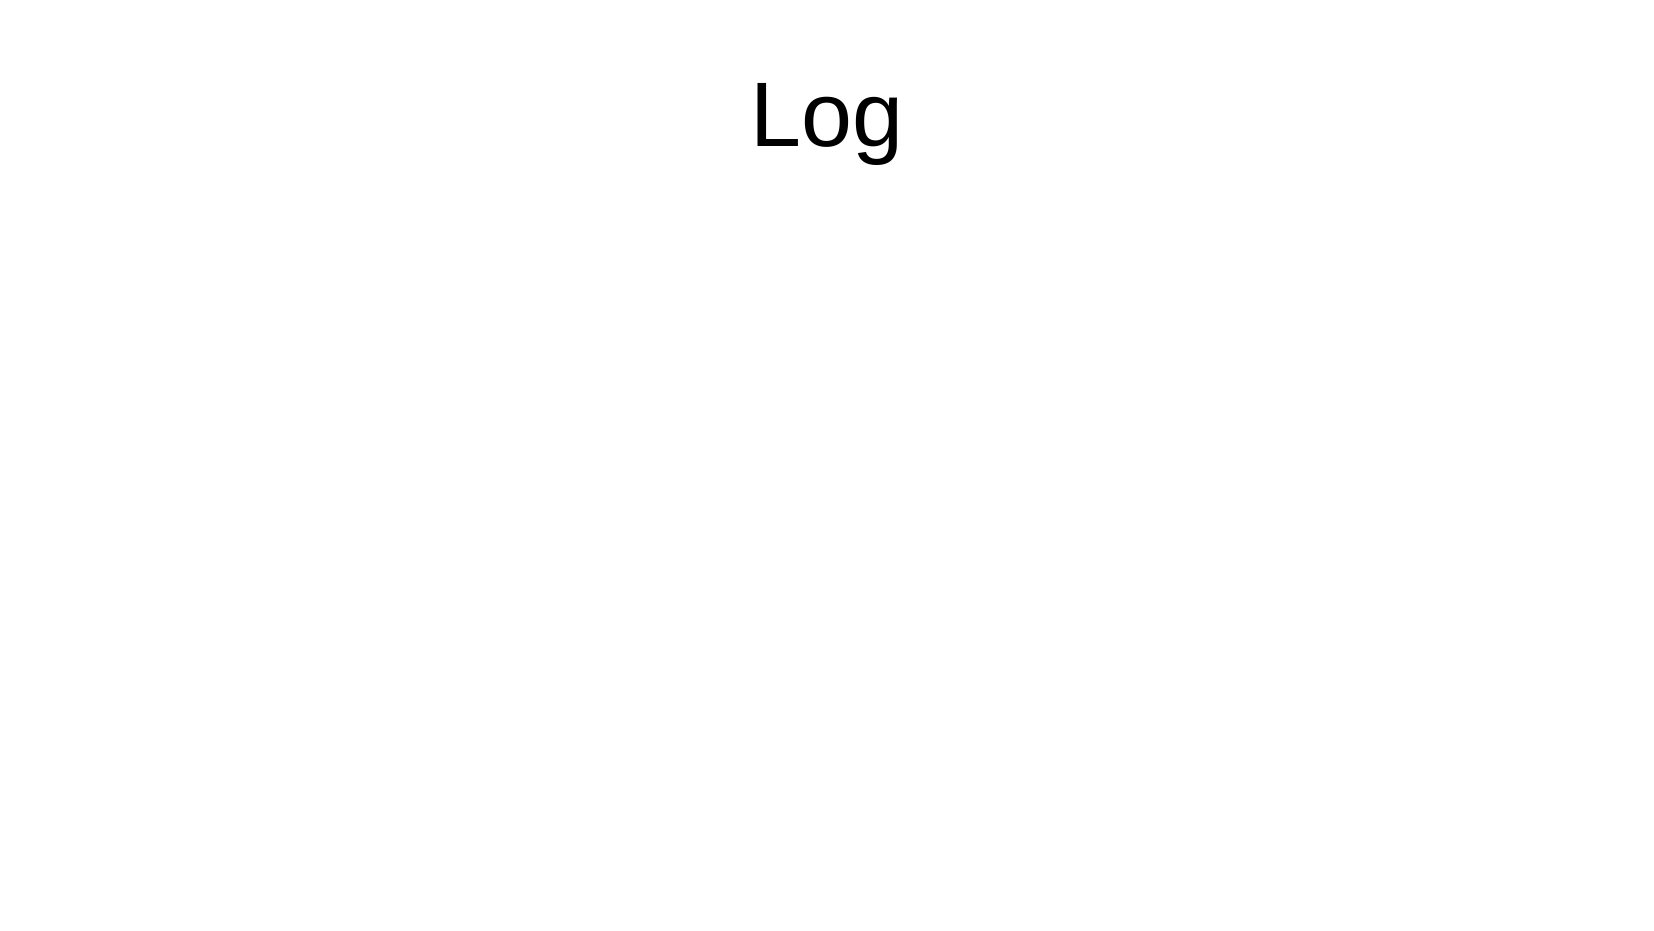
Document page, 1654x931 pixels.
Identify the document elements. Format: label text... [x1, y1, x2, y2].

title Log [82, 37, 1571, 193]
